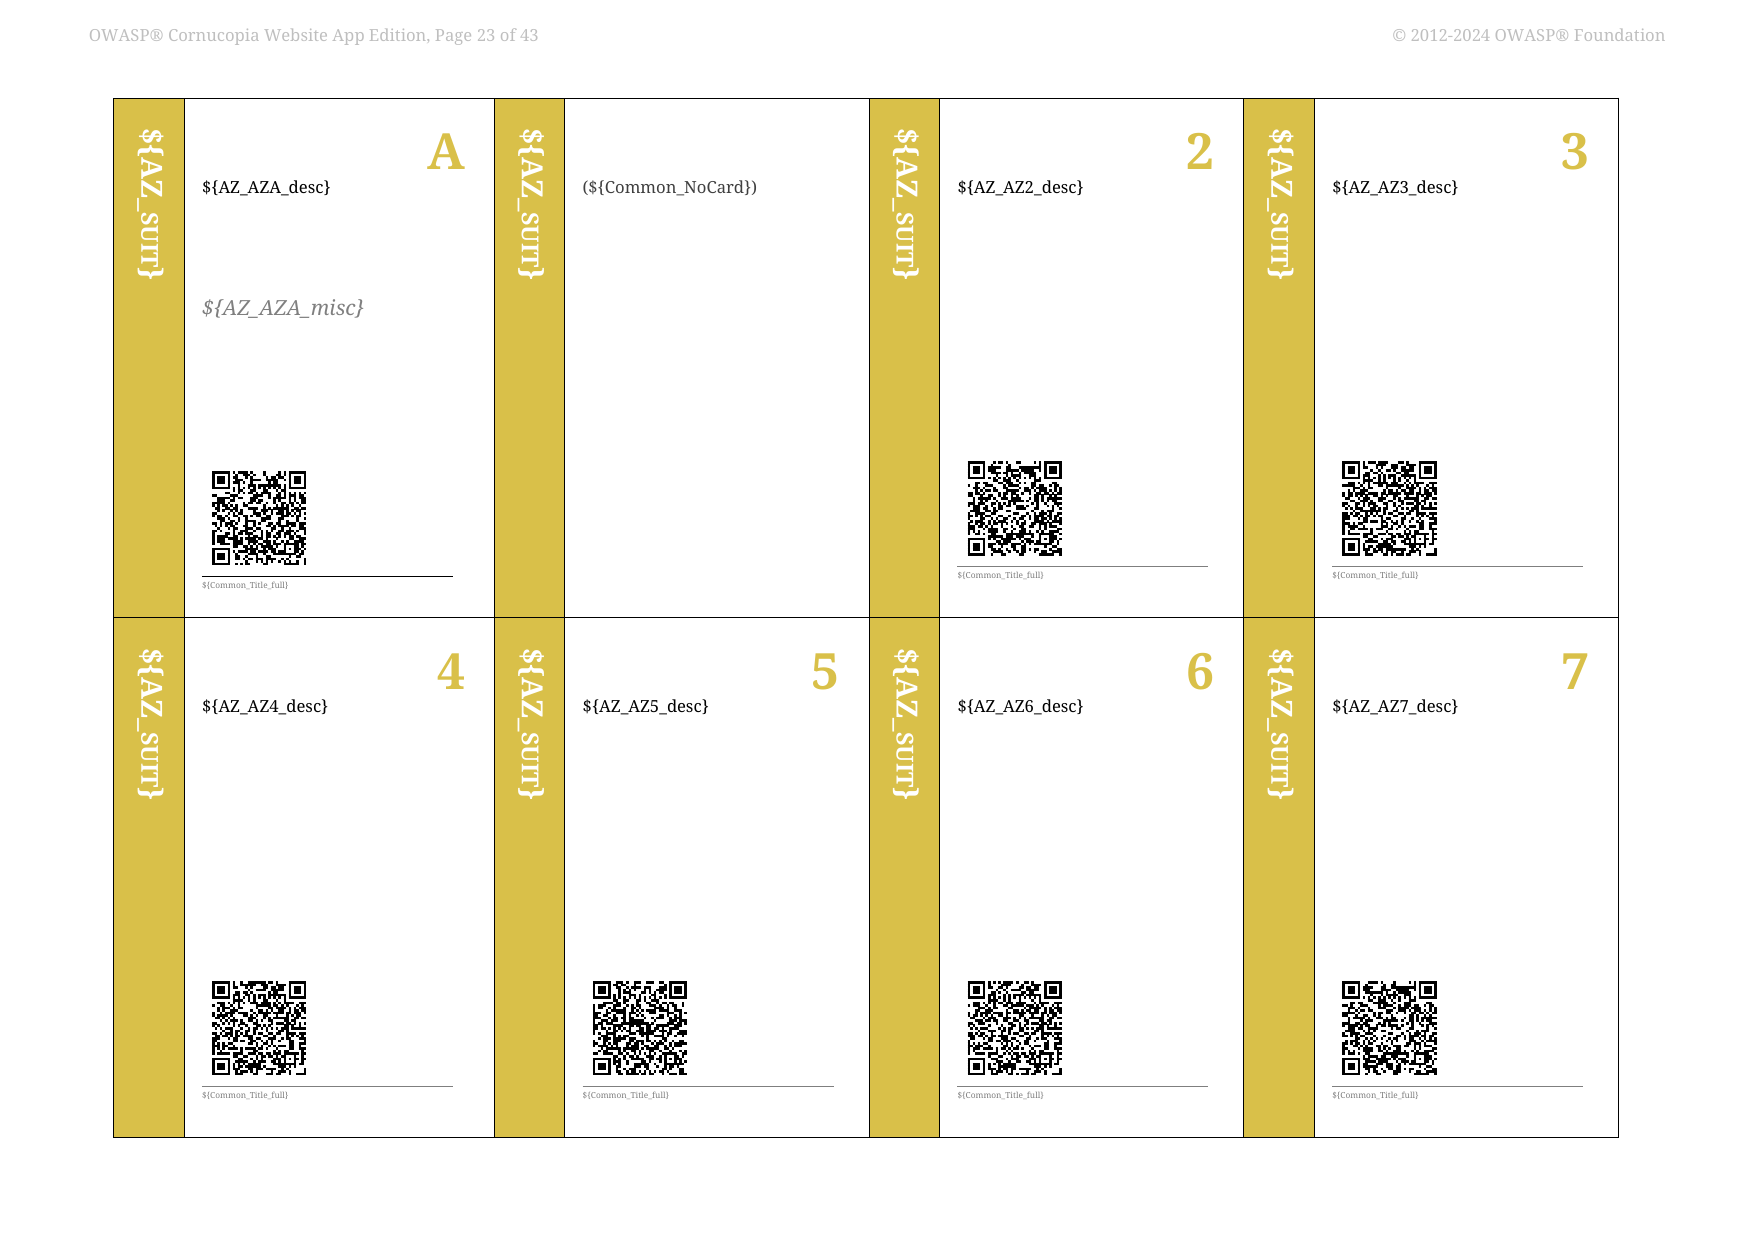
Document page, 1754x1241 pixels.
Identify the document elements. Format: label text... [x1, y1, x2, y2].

table_header [202, 931, 453, 1086]
table_cell ${Common_Title_full} [202, 1087, 453, 1101]
table_header ${AZ_suit} [1244, 99, 1314, 617]
table_cell ${AZ_suit} [495, 618, 564, 1137]
table_header [1332, 931, 1583, 1086]
table_header [957, 412, 1208, 566]
table_cell 6 [940, 618, 1243, 694]
table_cell ${AZ_suit} [870, 618, 939, 1137]
table_cell ${AZ_AZ7_desc} [1315, 694, 1618, 930]
table_header [1332, 412, 1583, 566]
table_cell [185, 411, 494, 617]
table_cell [565, 930, 869, 1137]
table_cell ${Common_Title_full} [957, 567, 1208, 581]
table_cell 4 [185, 618, 494, 694]
table_cell ${AZ_AZ6_desc} [940, 694, 1243, 930]
table_cell ${Common_Title_full} [202, 577, 453, 591]
table_cell ${Common_Title_full} [1332, 567, 1583, 581]
table_header 2 [940, 99, 1243, 174]
table_cell [185, 930, 494, 1137]
table_cell ${AZ_AZA_desc} [185, 174, 494, 292]
table_cell 7 [1315, 618, 1618, 694]
table_cell ${AZ_AZ2_desc} [940, 174, 1243, 411]
table_cell [565, 411, 869, 617]
table_cell ${AZ_AZ5_desc} [565, 694, 869, 930]
table_cell (${Common_NoCard}) [565, 174, 869, 411]
table_cell ${AZ_AZ3_desc} [1315, 174, 1618, 411]
table_header 3 [1315, 99, 1618, 174]
table_cell [1315, 930, 1618, 1137]
table_cell ${Common_Title_full} [957, 1087, 1208, 1101]
table_cell ${AZ_AZ4_desc} [185, 694, 494, 930]
table_header [583, 931, 833, 1086]
table_cell 5 [565, 618, 869, 694]
table_cell ${AZ_suit} [114, 618, 184, 1137]
table_cell [940, 930, 1243, 1137]
table_cell ${AZ_suit} [1244, 618, 1314, 1137]
table_cell ${Common_Title_full} [1332, 1087, 1583, 1101]
table_header [108, 98, 113, 1137]
table_cell ${AZ_AZA_misc} [185, 293, 494, 411]
table_header A [185, 99, 494, 174]
table_cell [1315, 411, 1618, 617]
table_cell ${Common_Title_full} [583, 1087, 833, 1101]
table_header [565, 99, 869, 174]
table_header [202, 440, 453, 576]
table_header ${AZ_suit} [495, 99, 564, 617]
table_header ${AZ_suit} [870, 99, 939, 617]
table_header [1332, 1101, 1583, 1137]
table_cell [940, 411, 1243, 617]
table_header [957, 931, 1208, 1086]
table_header ${AZ_suit} [114, 99, 184, 617]
